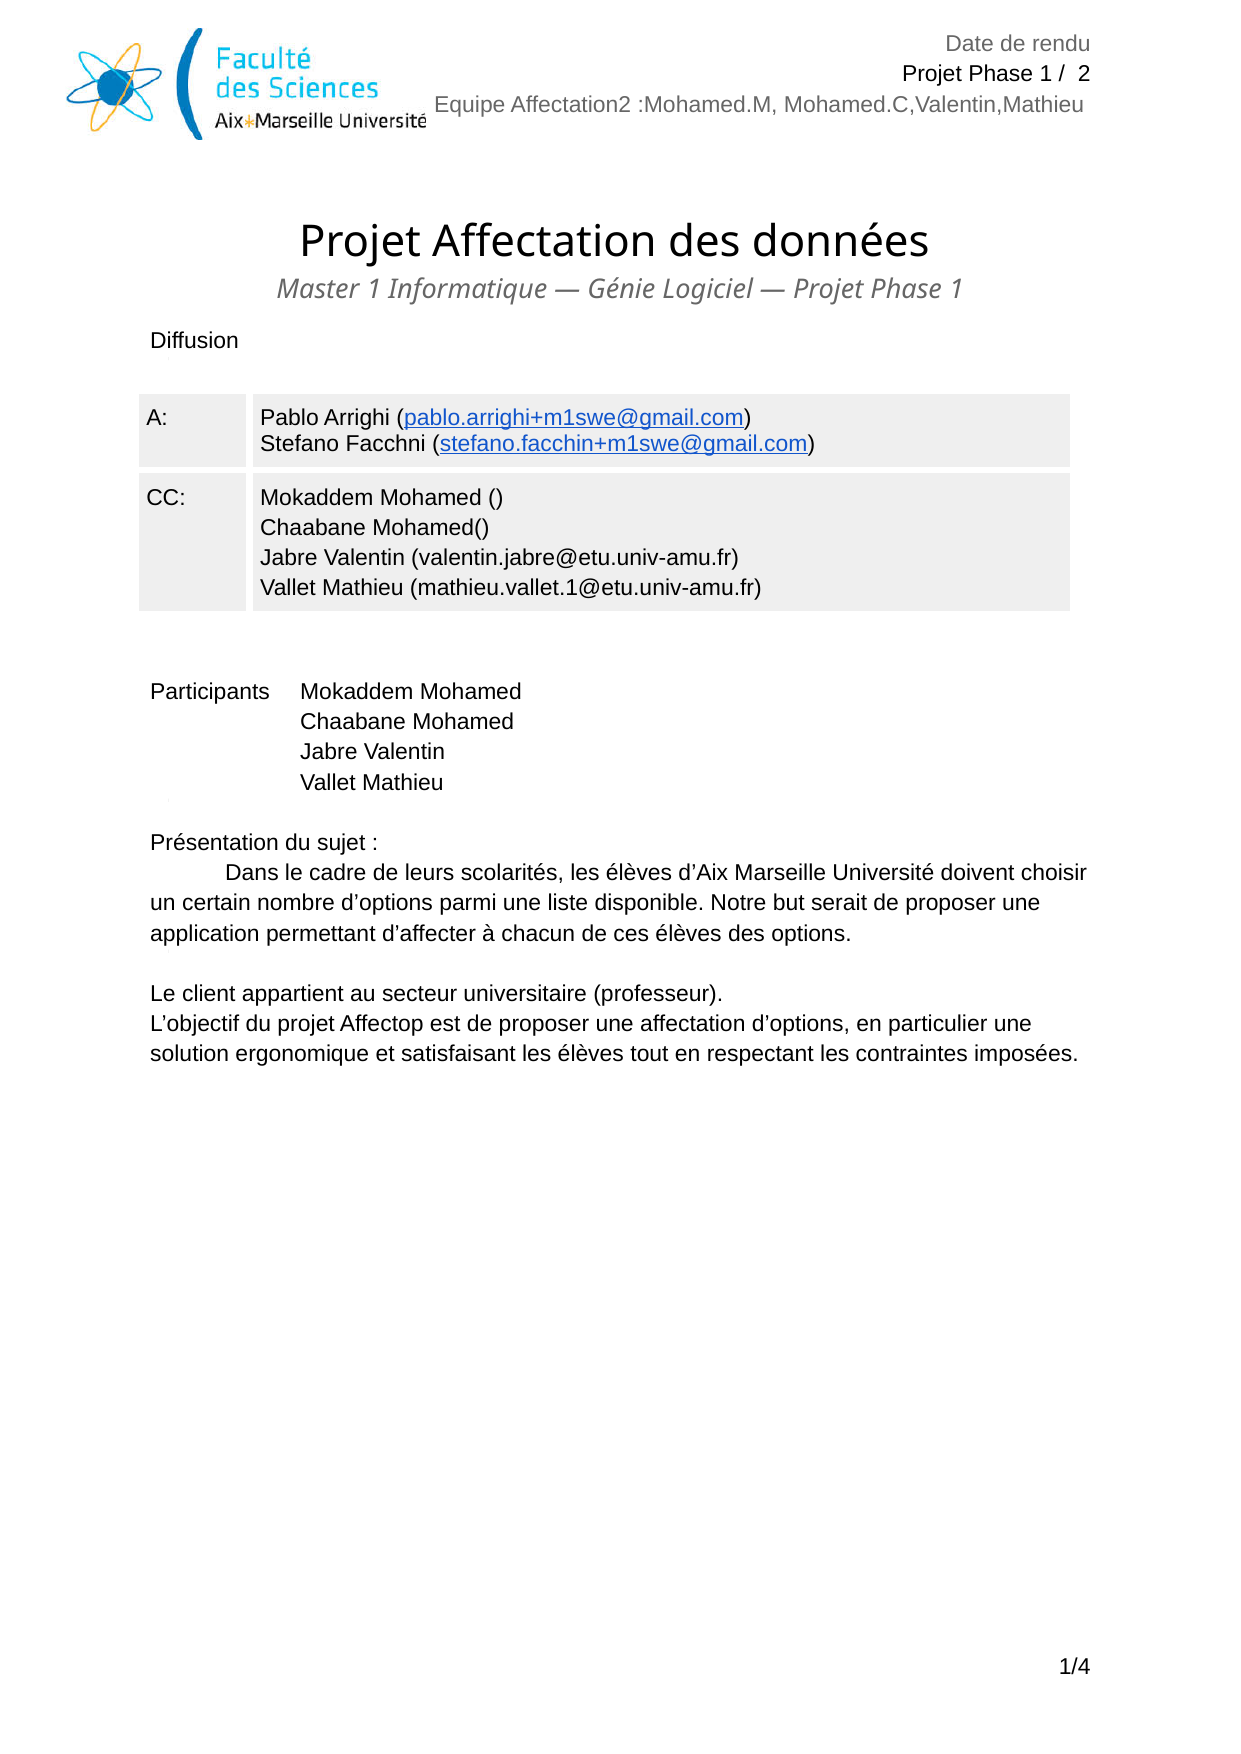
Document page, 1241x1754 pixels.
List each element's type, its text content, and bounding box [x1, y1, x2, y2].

text Participants Mokaddem Mohamed [150, 678, 1090, 704]
table_header Pablo Arrighi (pablo.arrighi+m1swe@gmail.com) Stefano Facchni (stefano.facchin+m1swe@gmail.com) [253, 394, 1070, 467]
table_cell Mokaddem Mohamed () Chaabane Mohamed() Jabre Valentin (valentin.jabre@etu.univ-amu.fr) Vallet Mathieu (mathieu.vallet.1@etu.univ-amu.fr) [253, 473, 1070, 611]
text Dans le cadre de leurs scolarités, les élèves d’Aix Marseille Université doivent choisir un certain nombre d’options parmi une liste disponible. Notre but serait de proposer une application permettant d’affecter à chacun de ces élèves des options. [150, 859, 1090, 946]
table_header A: [139, 394, 246, 467]
text Vallet Mathieu [150, 768, 1090, 795]
text Présentation du sujet : [150, 829, 1090, 855]
picture [65, 28, 426, 140]
text Chaabane Mohamed [150, 708, 1090, 734]
table_cell CC: [139, 473, 246, 611]
title Projet Affectation des données [150, 209, 1090, 269]
text Jabre Valentin [150, 738, 1090, 764]
text L’objectif du projet Affectop est de proposer une affectation d’options, en particulier une solution ergonomique et satisfaisant les élèves tout en respectant les contraintes imposées. [150, 1010, 1090, 1067]
text Le client appartient au secteur universitaire (professeur). [150, 980, 1090, 1006]
text Diffusion [150, 327, 1090, 353]
subtitle Master 1 Informatique — Génie Logiciel — Projet Phase 1 [150, 269, 1090, 306]
